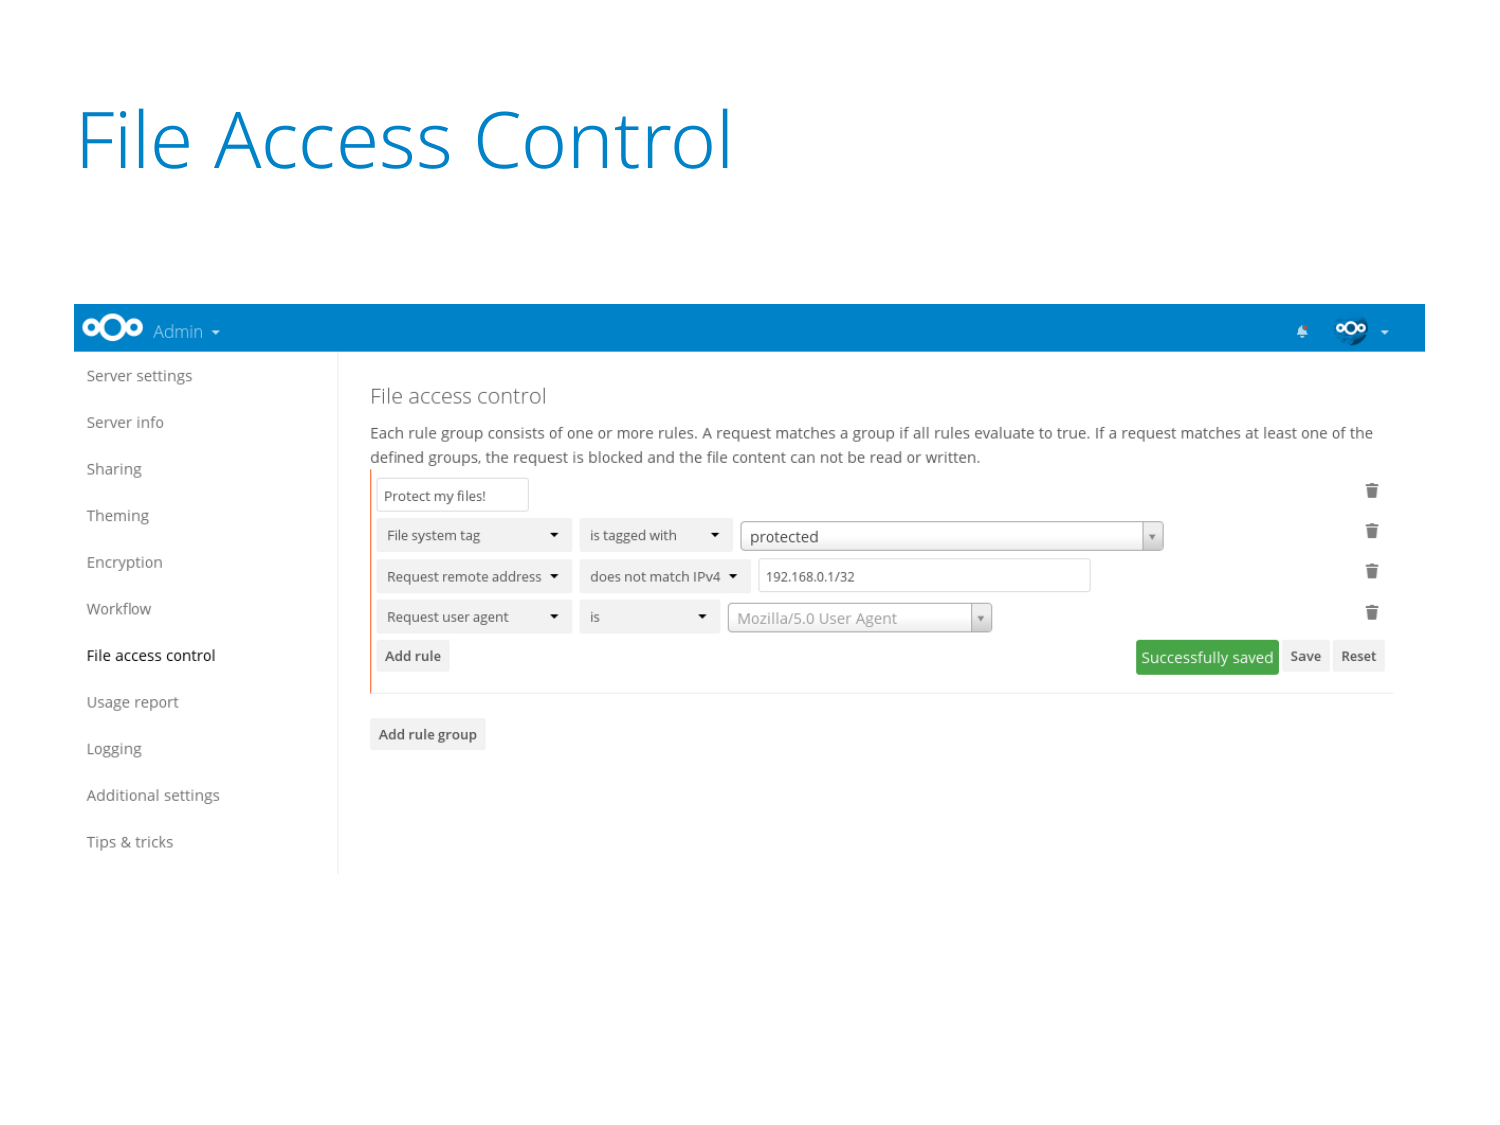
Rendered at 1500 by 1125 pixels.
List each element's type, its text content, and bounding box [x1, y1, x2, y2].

title File Access Control [74, 44, 1425, 233]
picture [74, 304, 1425, 874]
